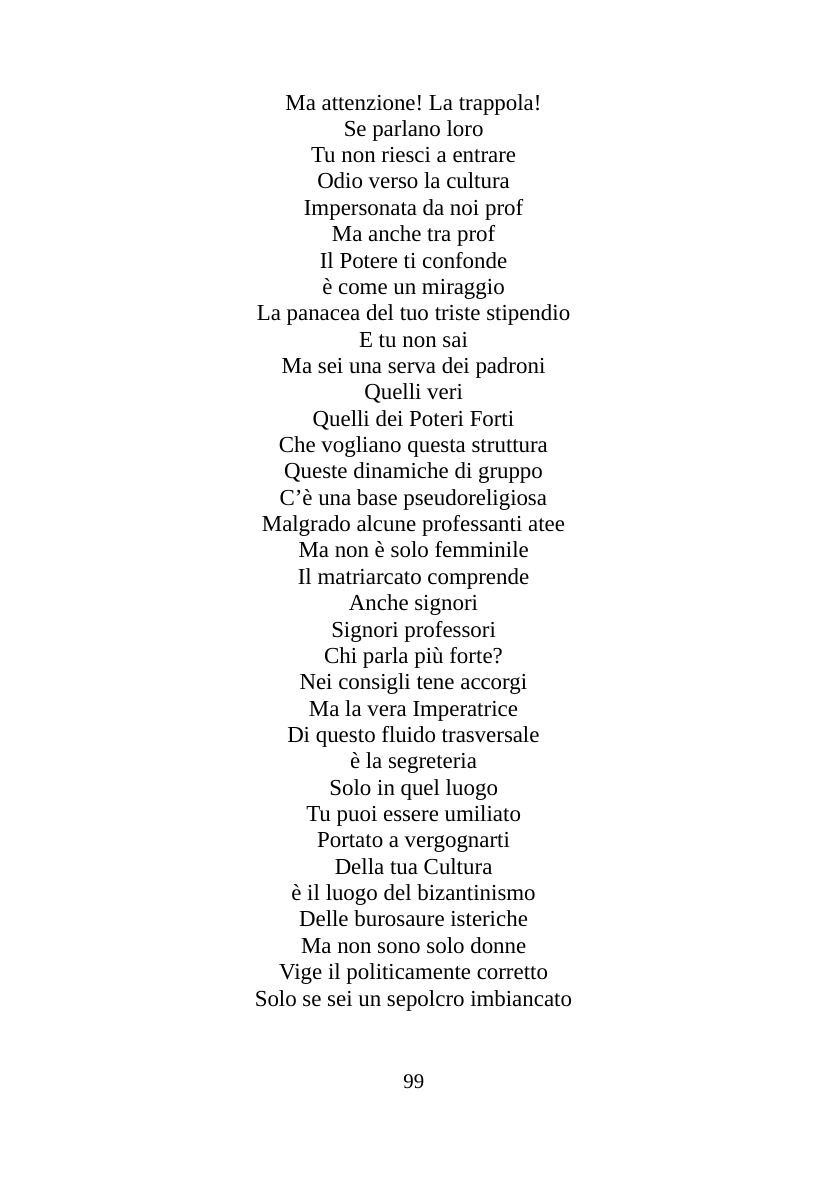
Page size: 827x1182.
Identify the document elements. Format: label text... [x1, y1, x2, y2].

text è il luogo del bizantinismo [88, 879, 738, 906]
text La panacea del tuo triste stipendio [88, 299, 738, 326]
text Ma anche tra prof [88, 220, 738, 247]
text Impersonata da noi prof [88, 194, 738, 220]
text Ma sei una serva dei padroni [88, 352, 738, 378]
text Delle burosaure isteriche [88, 906, 738, 932]
text Quelli dei Poteri Forti [88, 405, 738, 431]
text Solo in quel luogo [88, 774, 738, 800]
text Quelli veri [88, 378, 738, 405]
text Ma attenzione! La trappola! [88, 88, 738, 115]
text Se parlano loro [88, 115, 738, 141]
text Odio verso la cultura [88, 168, 738, 194]
text è la segreteria [88, 747, 738, 774]
text Della tua Cultura [88, 853, 738, 879]
text Malgrado alcune professanti atee [88, 510, 738, 537]
text Ma la vera Imperatrice [88, 695, 738, 721]
text C’è una base pseudoreligiosa [88, 484, 738, 510]
text Queste dinamiche di gruppo [88, 457, 738, 484]
text Vige il politicamente corretto [88, 958, 738, 984]
text Anche signori [88, 589, 738, 616]
text Ma non è solo femminile [88, 537, 738, 563]
text Solo se sei un sepolcro imbiancato [88, 984, 738, 1011]
text Nei consigli tene accorgi [88, 668, 738, 695]
text Portato a vergognarti [88, 826, 738, 853]
text E tu non sai [88, 326, 738, 352]
text Chi parla più forte? [88, 642, 738, 668]
text Che vogliano questa struttura [88, 431, 738, 457]
text Il Potere ti confonde [88, 247, 738, 273]
text Di questo fluido trasversale [88, 721, 738, 747]
text Signori professori [88, 616, 738, 642]
text Il matriarcato comprende [88, 563, 738, 589]
text Tu non riesci a entrare [88, 141, 738, 168]
text Ma non sono solo donne [88, 932, 738, 958]
text Tu puoi essere umiliato [88, 800, 738, 826]
text è come un miraggio [88, 273, 738, 299]
